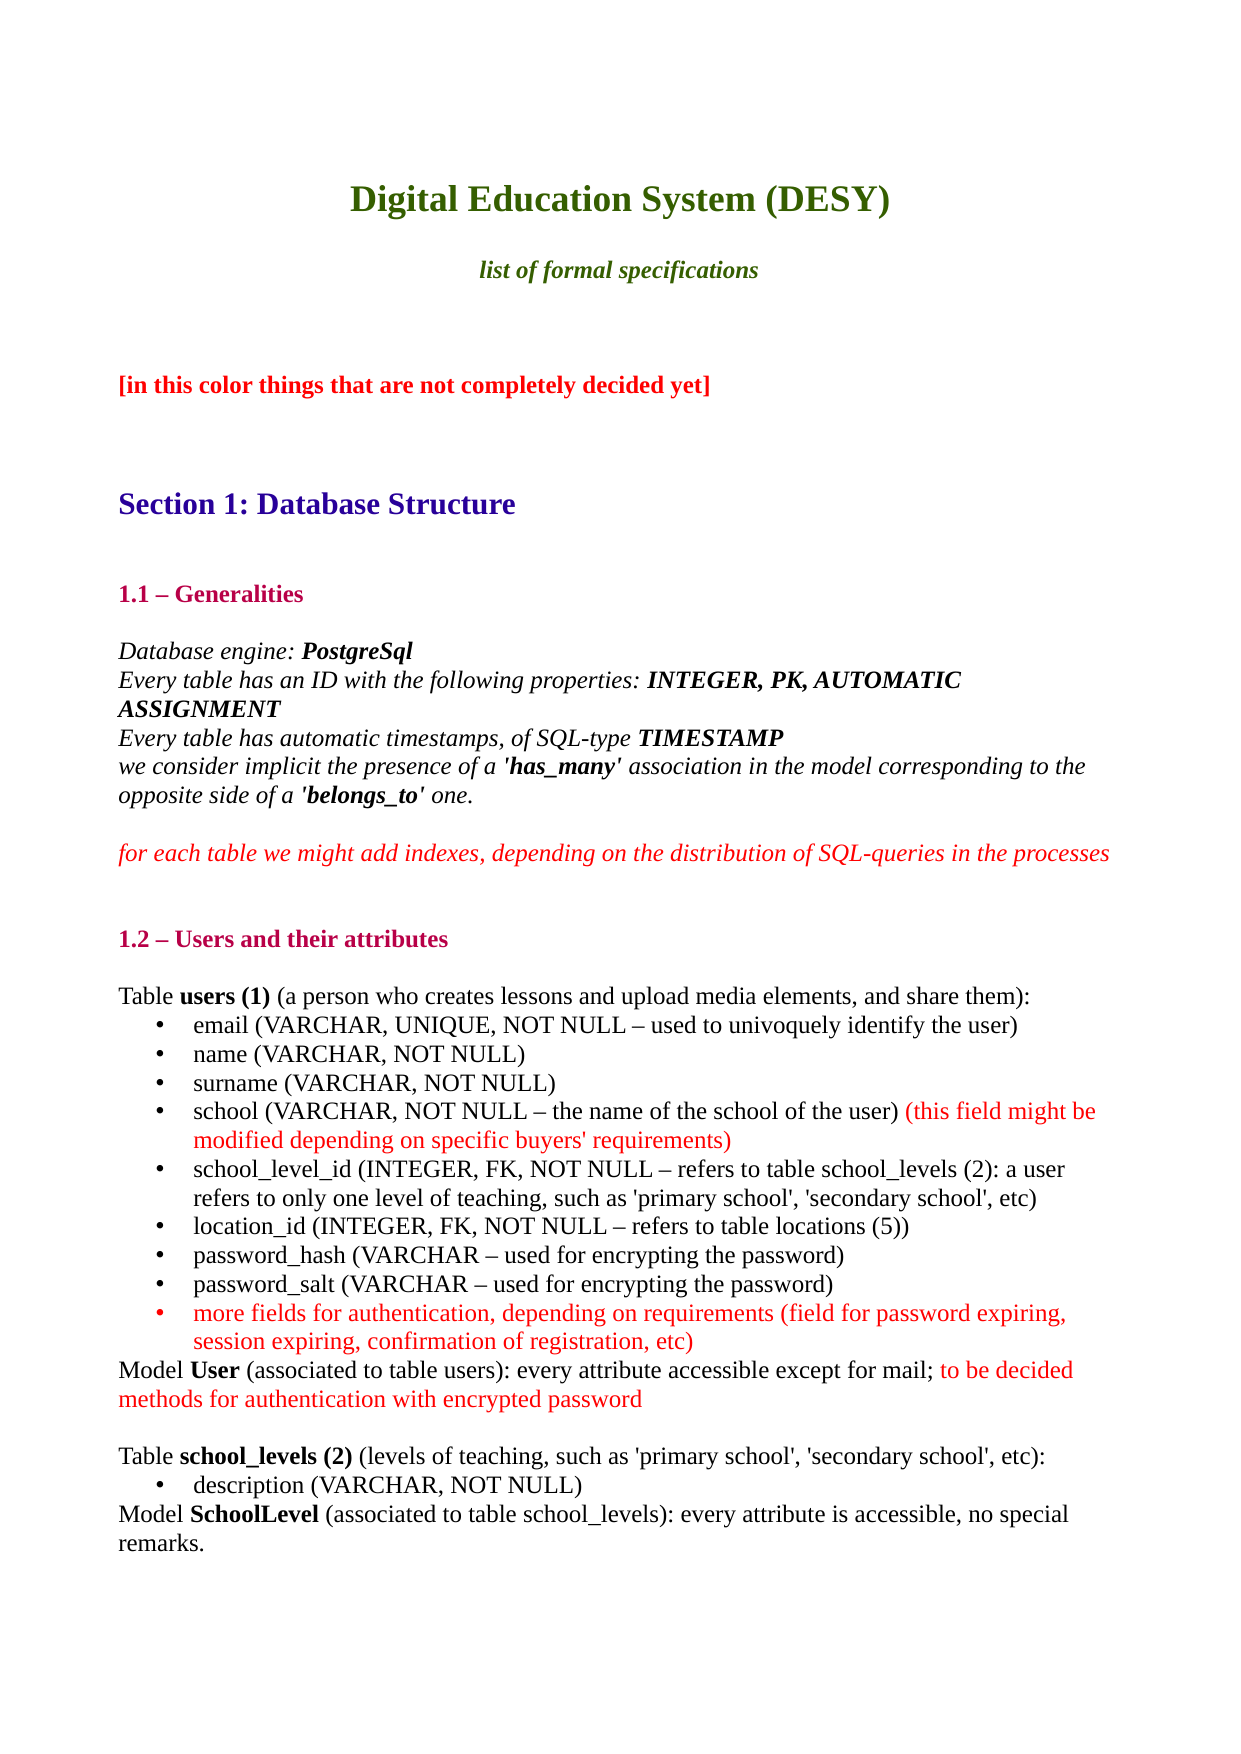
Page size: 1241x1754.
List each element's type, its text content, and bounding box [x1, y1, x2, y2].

text we consider implicit the presence of a 'has_many' association in the model corresponding to the opposite side of a 'belongs_to' one. [118, 751, 1122, 809]
text Table users (1) (a person who creates lessons and upload media elements, and share them): [118, 981, 1122, 1010]
text Model SchoolLevel (associated to table school_levels): every attribute is accessible, no special remarks. [118, 1499, 1122, 1556]
list location_id (INTEGER, FK, NOT NULL – refers to table locations (5)) [156, 1211, 1122, 1240]
text Table school_levels (2) (levels of teaching, such as 'primary school', 'secondary school', etc): [118, 1441, 1122, 1470]
list surname (VARCHAR, NOT NULL) [156, 1068, 1122, 1096]
list more fields for authentication, depending on requirements (field for password expiring, session expiring, confirmation of registration, etc) [156, 1298, 1122, 1355]
text list of formal specifications [118, 255, 1122, 284]
text Every table has automatic timestamps, of SQL-type TIMESTAMP [118, 723, 1122, 751]
list password_hash (VARCHAR – used for encrypting the password) [156, 1240, 1122, 1269]
list email (VARCHAR, UNIQUE, NOT NULL – used to univoquely identify the user) [156, 1010, 1122, 1039]
list school (VARCHAR, NOT NULL – the name of the school of the user) (this field might be modified depending on specific buyers' requirements) [156, 1096, 1122, 1154]
text 1.1 – Generalities [118, 579, 1122, 608]
list name (VARCHAR, NOT NULL) [156, 1039, 1122, 1068]
list description (VARCHAR, NOT NULL) [156, 1470, 1122, 1499]
text 1.2 – Users and their attributes [118, 924, 1122, 953]
text [in this color things that are not completely decided yet] [118, 370, 1122, 399]
text for each table we might add indexes, depending on the distribution of SQL-queries in the processes [118, 838, 1122, 866]
text Every table has an ID with the following properties: INTEGER, PK, AUTOMATIC ASSIGNMENT [118, 665, 1122, 723]
list password_salt (VARCHAR – used for encrypting the password) [156, 1269, 1122, 1298]
text Model User (associated to table users): every attribute accessible except for mail; to be decided methods for authentication with encrypted password [118, 1355, 1122, 1413]
list school_level_id (INTEGER, FK, NOT NULL – refers to table school_levels (2): a user refers to only one level of teaching, such as 'primary school', 'secondary school', etc) [156, 1154, 1122, 1211]
text Database engine: PostgreSql [118, 636, 1122, 665]
text Digital Education System (DESY) [118, 176, 1122, 219]
text Section 1: Database Structure [118, 485, 1122, 521]
